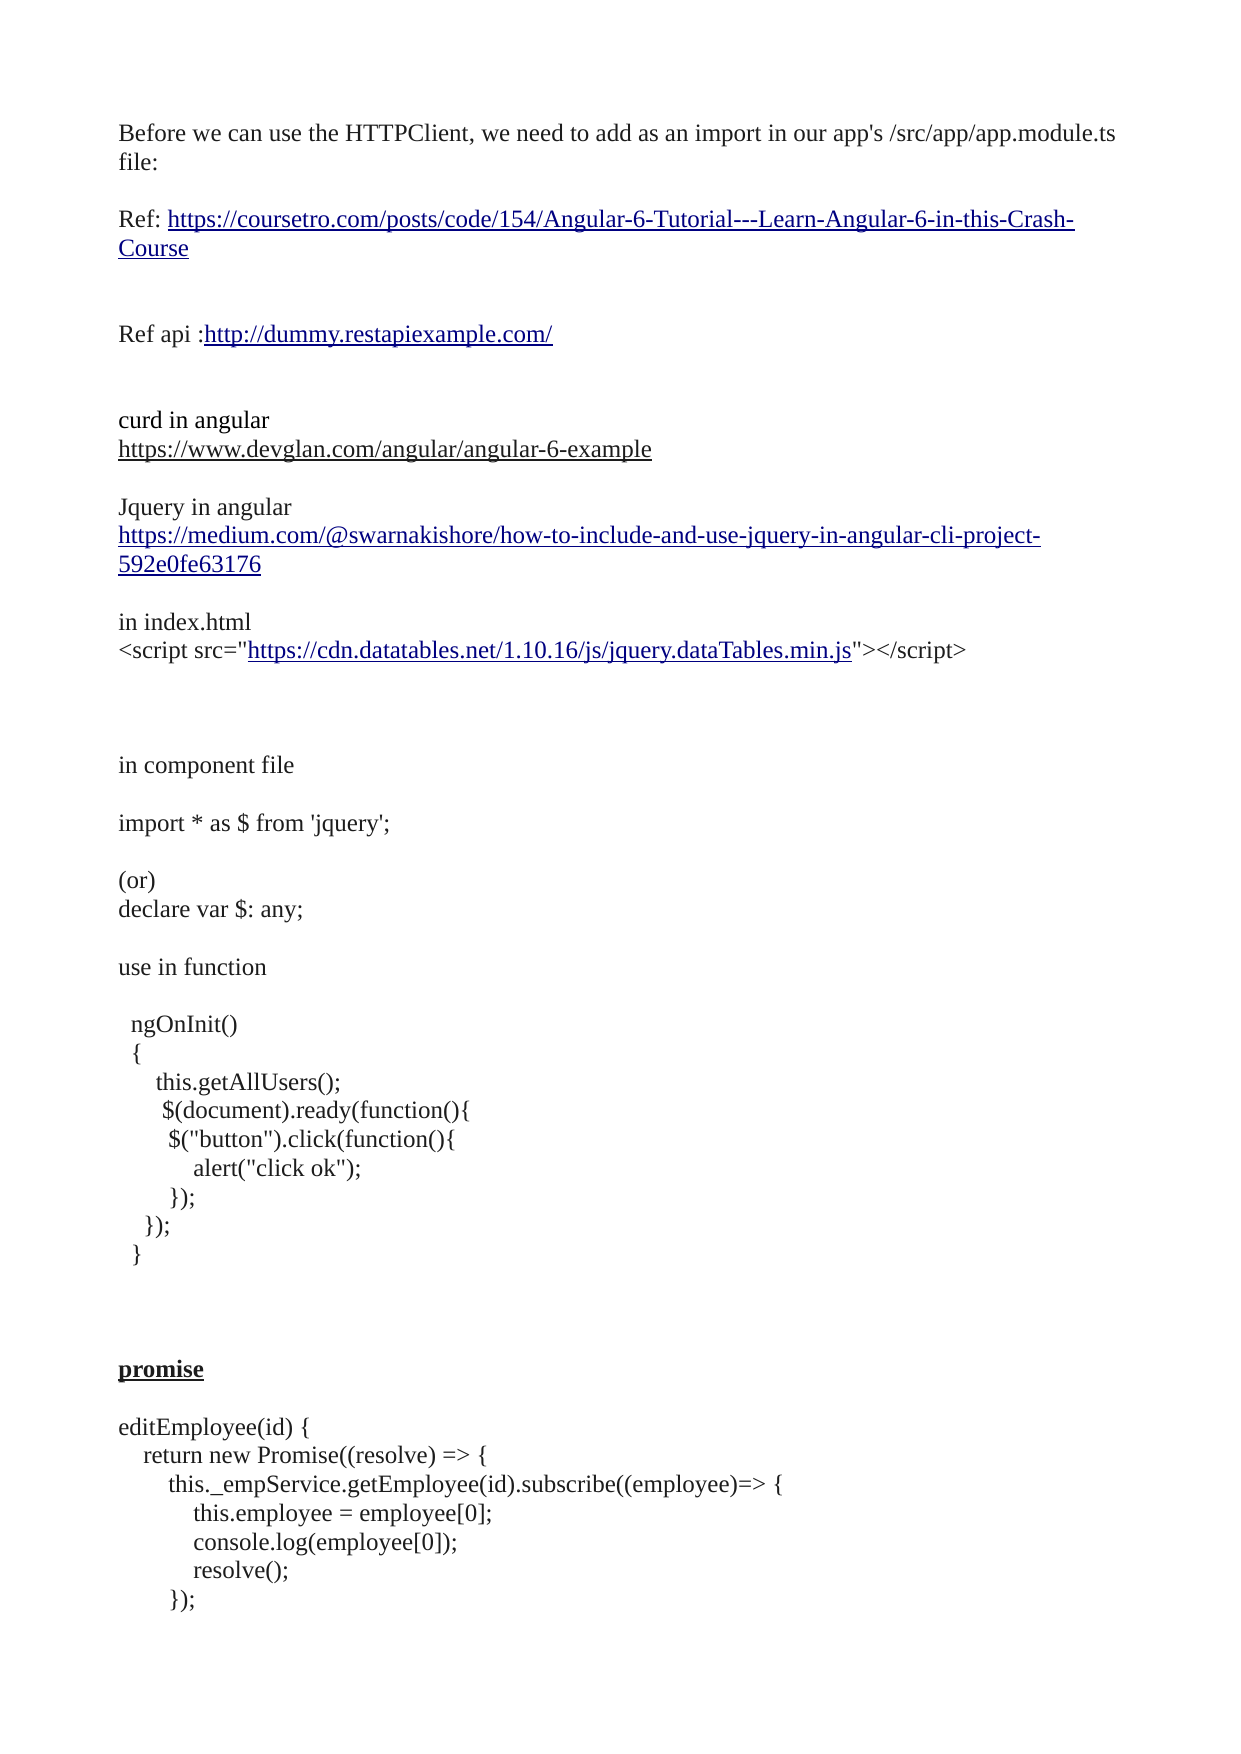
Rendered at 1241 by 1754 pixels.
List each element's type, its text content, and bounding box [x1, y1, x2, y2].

text alert("click ok"); [118, 1153, 1122, 1182]
text Ref api :http://dummy.restapiexample.com/ [118, 319, 1122, 348]
text $(document).ready(function(){ [118, 1096, 1122, 1124]
text https://www.devglan.com/angular/angular-6-example [118, 434, 1122, 463]
text console.log(employee[0]); [118, 1527, 1122, 1556]
text https://medium.com/@swarnakishore/how-to-include-and-use-jquery-in-angular-cli-project-592e0fe63176 [118, 521, 1122, 578]
text in index.html [118, 607, 1122, 636]
text }); [118, 1211, 1122, 1239]
text return new Promise((resolve) => { [118, 1441, 1122, 1469]
text this.employee = employee[0]; [118, 1498, 1122, 1527]
text Ref: https://coursetro.com/posts/code/154/Angular-6-Tutorial---Learn-Angular-6-in-this-Crash-Course [118, 204, 1122, 262]
text } [118, 1239, 1122, 1268]
text resolve(); [118, 1556, 1122, 1584]
text import * as $ from 'jquery'; [118, 808, 1122, 837]
text }); [118, 1182, 1122, 1211]
text { [118, 1038, 1122, 1067]
text }); [118, 1584, 1122, 1613]
text Jquery in angular [118, 492, 1122, 521]
text $("button").click(function(){ [118, 1124, 1122, 1153]
text <script src="https://cdn.datatables.net/1.10.16/js/jquery.dataTables.min.js"></script> [118, 636, 1122, 664]
text curd in angular [118, 406, 1122, 434]
text declare var $: any; [118, 894, 1122, 923]
text this._empService.getEmployee(id).subscribe((employee)=> { [118, 1469, 1122, 1498]
text (or) [118, 866, 1122, 894]
text Before we can use the HTTPClient, we need to add as an import in our app's /src/app/app.module.ts file: [118, 118, 1122, 176]
text use in function [118, 952, 1122, 981]
text ngOnInit() [118, 1009, 1122, 1038]
text editEmployee(id) { [118, 1412, 1122, 1441]
text this.getAllUsers(); [118, 1067, 1122, 1096]
text in component file [118, 751, 1122, 779]
text promise [118, 1354, 1122, 1383]
